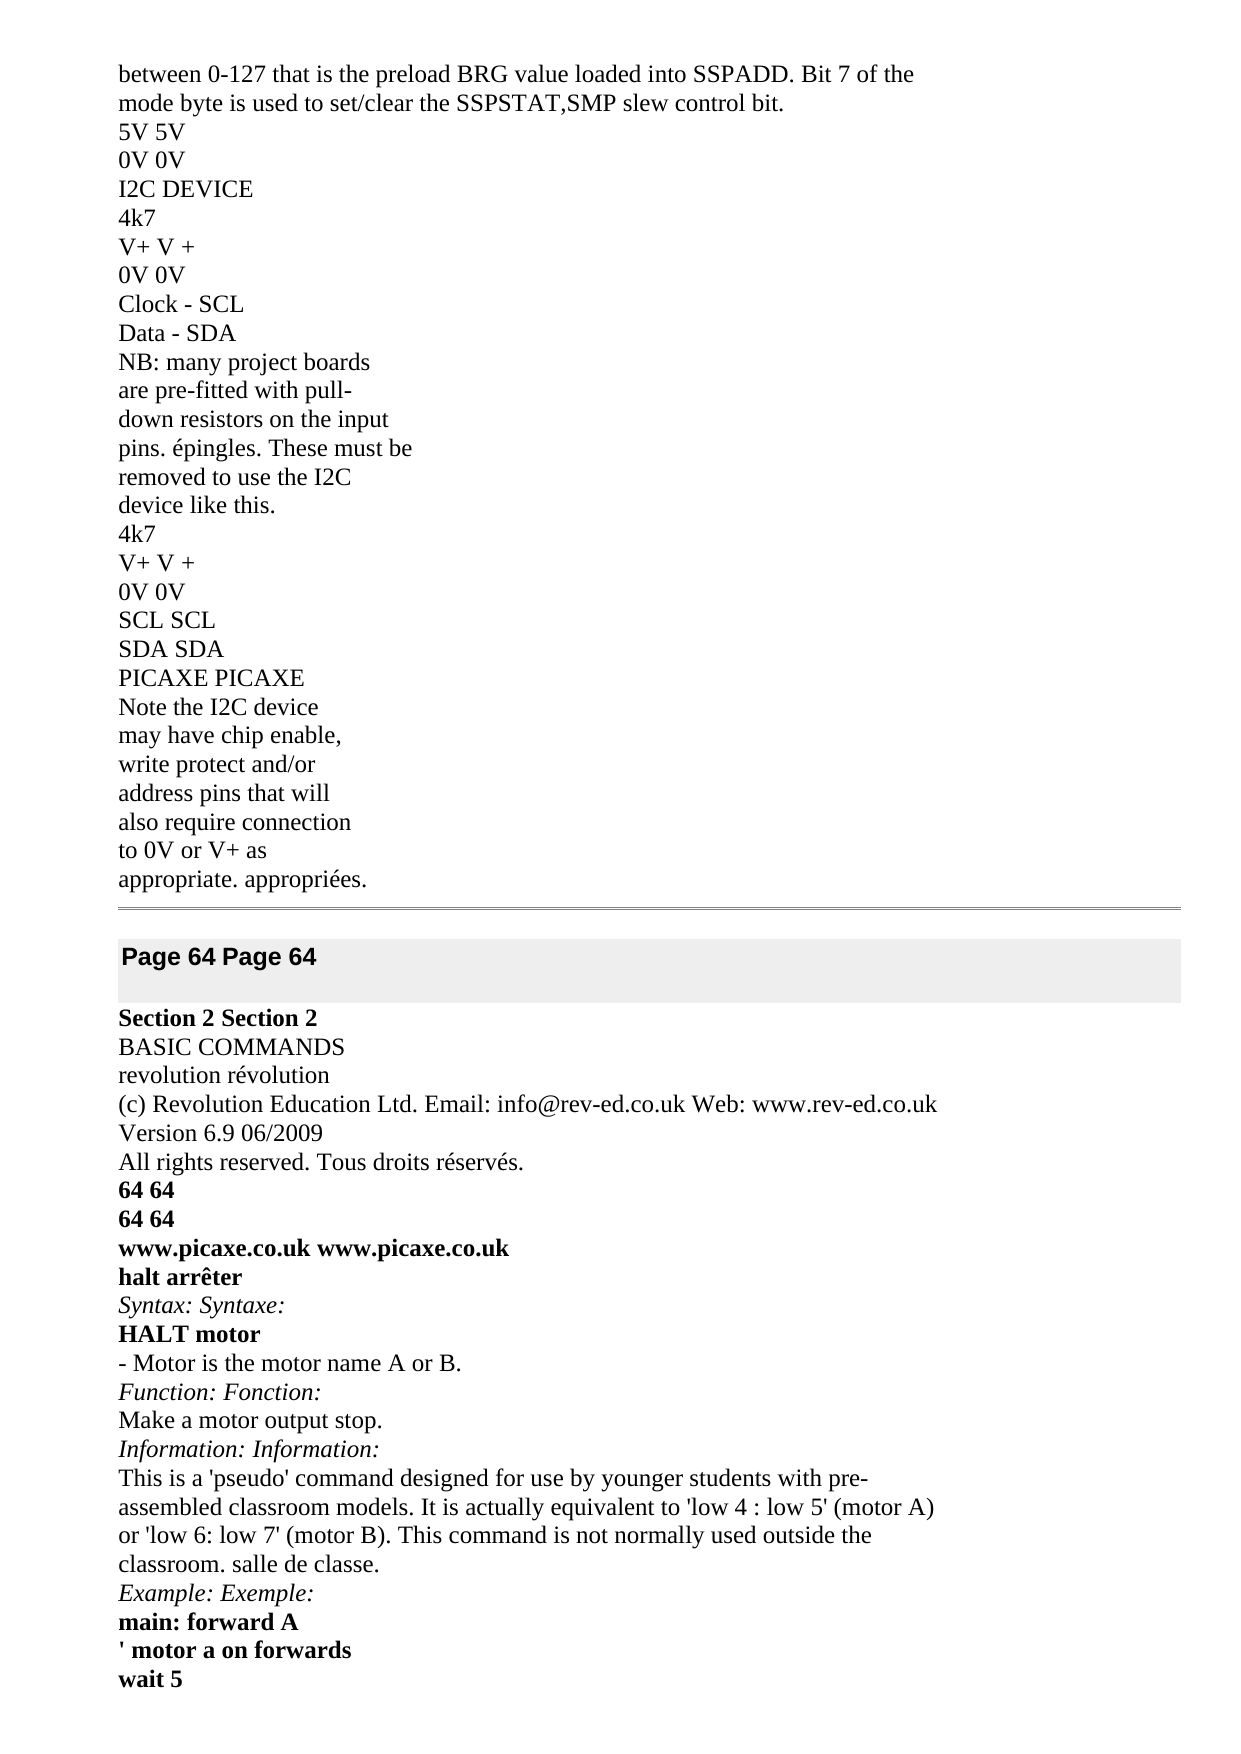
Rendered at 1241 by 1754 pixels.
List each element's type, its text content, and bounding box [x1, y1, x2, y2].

text 0V 0V [118, 145, 1181, 174]
text - Motor is the motor name A or B. [118, 1348, 1181, 1377]
text SDA SDA [118, 634, 1181, 663]
text 5V 5V [118, 117, 1181, 145]
text device like this. [118, 490, 1181, 519]
text BASIC COMMANDS [118, 1032, 1181, 1061]
text Information: Information: [118, 1434, 1181, 1463]
text halt arrêter [118, 1262, 1181, 1291]
table_header Page 64 Page 64 [118, 939, 1181, 1003]
text main: forward A [118, 1607, 1181, 1636]
text 4k7 [118, 519, 1181, 548]
text Make a motor output stop. [118, 1406, 1181, 1434]
text Section 2 Section 2 [118, 1003, 1181, 1032]
text All rights reserved. Tous droits réservés. [118, 1147, 1181, 1176]
text PICAXE PICAXE [118, 663, 1181, 692]
text Data - SDA [118, 318, 1181, 347]
text NB: many project boards [118, 347, 1181, 375]
text down resistors on the input [118, 404, 1181, 433]
text 4k7 [118, 203, 1181, 232]
text mode byte is used to set/clear the SSPSTAT,SMP slew control bit. [118, 88, 1181, 117]
text ' motor a on forwards [118, 1636, 1181, 1664]
text between 0-127 that is the preload BRG value loaded into SSPADD. Bit 7 of the [118, 59, 1181, 88]
text SCL SCL [118, 605, 1181, 634]
text removed to use the I2C [118, 462, 1181, 490]
text V+ V + [118, 548, 1181, 577]
text also require connection [118, 807, 1181, 835]
text are pre-fitted with pull- [118, 375, 1181, 404]
text 0V 0V [118, 577, 1181, 605]
text classroom. salle de classe. [118, 1549, 1181, 1578]
text V+ V + [118, 232, 1181, 260]
text Clock - SCL [118, 289, 1181, 318]
text to 0V or V+ as [118, 835, 1181, 864]
text appropriate. appropriées. [118, 864, 1181, 893]
text or 'low 6: low 7' (motor B). This command is not normally used outside the [118, 1521, 1181, 1549]
text assembled classroom models. It is actually equivalent to 'low 4 : low 5' (motor A) [118, 1492, 1181, 1521]
text address pins that will [118, 778, 1181, 807]
text revolution révolution [118, 1061, 1181, 1089]
text 64 64 [118, 1204, 1181, 1233]
text Version 6.9 06/2009 [118, 1118, 1181, 1147]
text 0V 0V [118, 260, 1181, 289]
text wait 5 [118, 1664, 1181, 1693]
text I2C DEVICE [118, 174, 1181, 203]
text Function: Fonction: [118, 1377, 1181, 1406]
text write protect and/or [118, 749, 1181, 778]
text 64 64 [118, 1176, 1181, 1204]
text pins. épingles. These must be [118, 433, 1181, 462]
text www.picaxe.co.uk www.picaxe.co.uk [118, 1233, 1181, 1262]
text HALT motor [118, 1319, 1181, 1348]
text Syntax: Syntaxe: [118, 1291, 1181, 1319]
text Example: Exemple: [118, 1578, 1181, 1607]
text (c) Revolution Education Ltd. Email: info@rev-ed.co.uk Web: www.rev-ed.co.uk [118, 1089, 1181, 1118]
text may have chip enable, [118, 720, 1181, 749]
text This is a 'pseudo' command designed for use by younger students with pre- [118, 1463, 1181, 1492]
text Note the I2C device [118, 692, 1181, 720]
